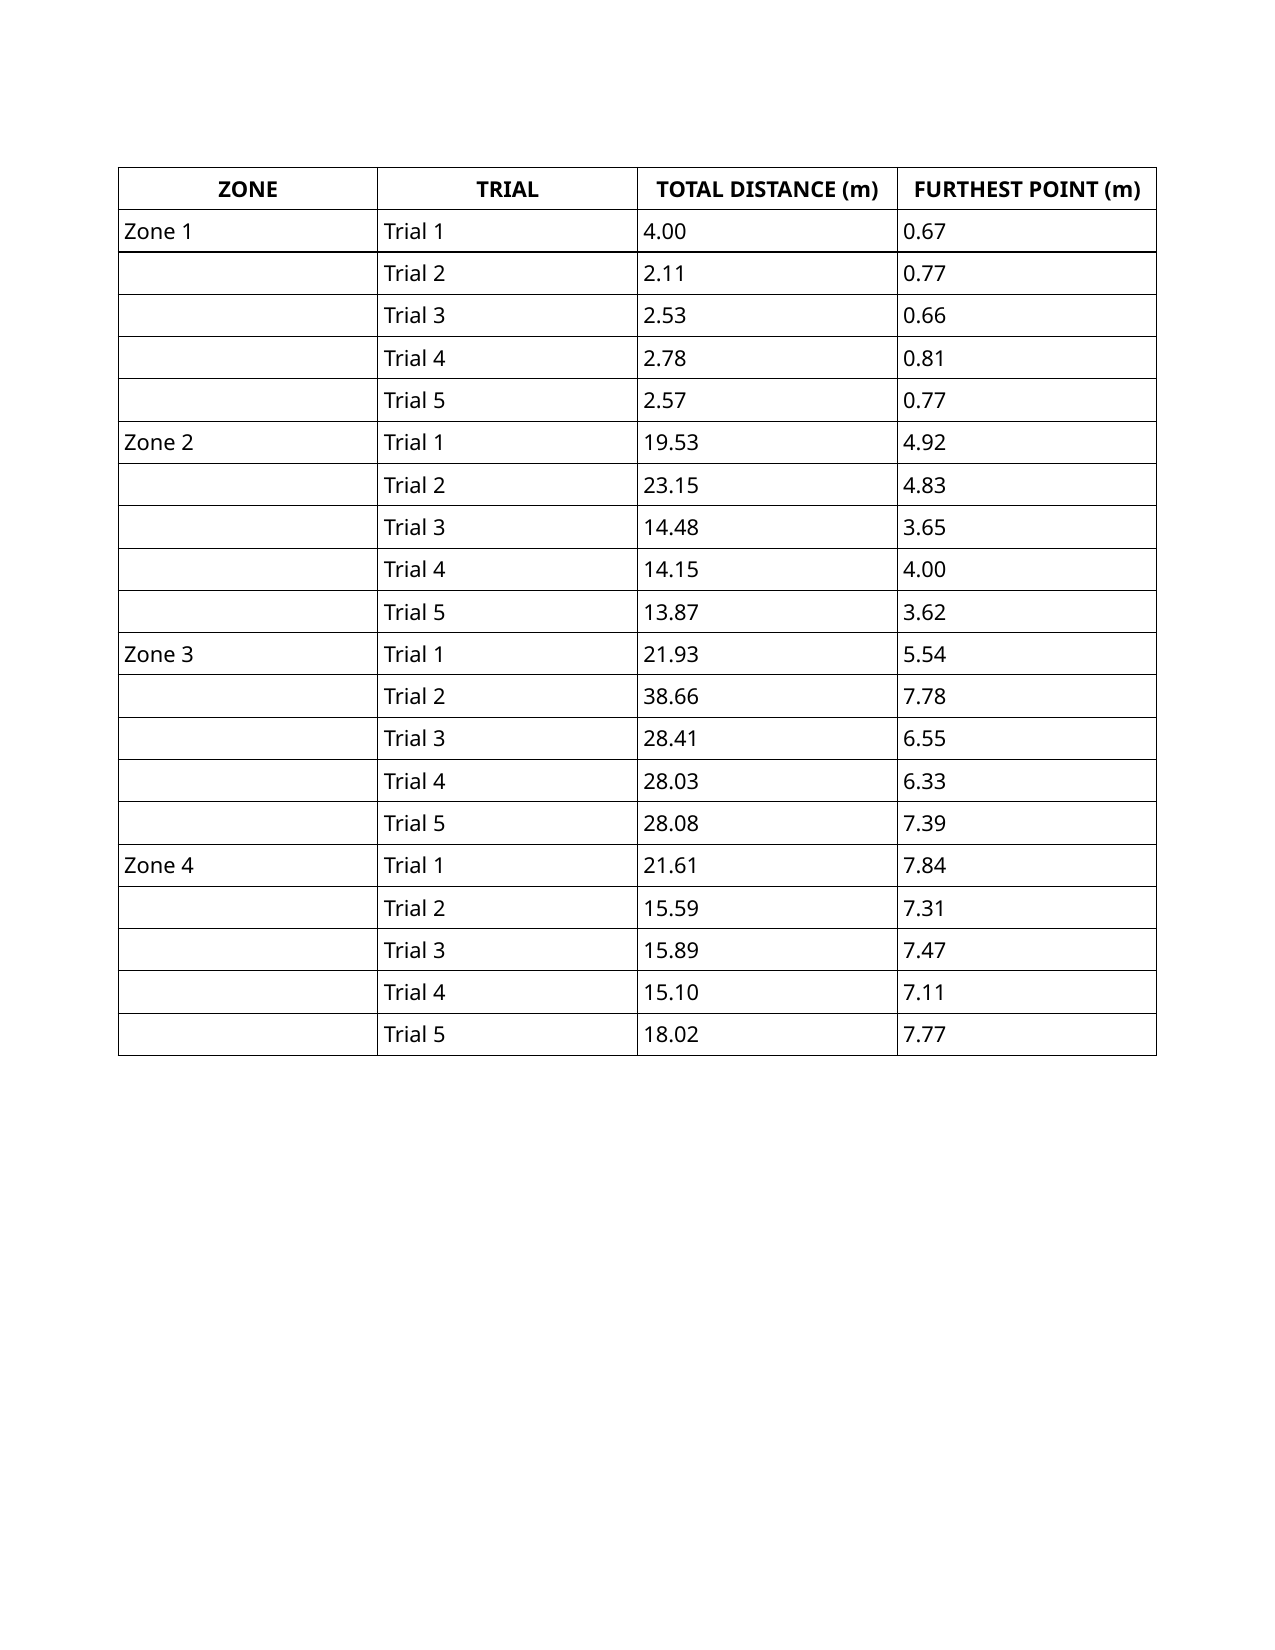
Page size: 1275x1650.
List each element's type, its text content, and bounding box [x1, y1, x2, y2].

table_cell 0.81 [898, 337, 1156, 378]
table_cell Trial 4 [378, 971, 637, 1013]
table_cell Trial 5 [378, 1014, 637, 1055]
table_cell 4.00 [898, 549, 1156, 590]
table_cell 14.48 [638, 506, 897, 547]
table_cell 28.41 [638, 718, 897, 759]
table_cell Trial 1 [378, 633, 637, 674]
table_cell 4.92 [898, 422, 1156, 463]
table_cell [119, 929, 377, 970]
table_cell Trial 5 [378, 379, 637, 421]
table_cell [119, 760, 377, 801]
table_cell 21.93 [638, 633, 897, 674]
table_cell [119, 464, 377, 505]
table_cell Trial 1 [378, 845, 637, 886]
table_cell 6.33 [898, 760, 1156, 801]
table_cell Trial 3 [378, 295, 637, 336]
table_cell 4.00 [638, 210, 897, 251]
table_cell Trial 1 [378, 210, 637, 251]
table_cell Trial 2 [378, 464, 637, 505]
table_cell [119, 379, 377, 421]
table_cell 0.77 [898, 253, 1156, 294]
table_cell 3.65 [898, 506, 1156, 547]
table_cell 2.78 [638, 337, 897, 378]
table_cell 0.67 [898, 210, 1156, 251]
table_cell Trial 1 [378, 422, 637, 463]
table_cell 15.59 [638, 887, 897, 928]
table_cell Trial 2 [378, 253, 637, 294]
table_cell 6.55 [898, 718, 1156, 759]
table_cell 14.15 [638, 549, 897, 590]
table_cell [119, 971, 377, 1013]
table_cell 2.57 [638, 379, 897, 421]
table_cell [119, 253, 377, 294]
table_cell Trial 4 [378, 549, 637, 590]
table_cell 7.77 [898, 1014, 1156, 1055]
table_cell 5.54 [898, 633, 1156, 674]
table_cell [119, 1014, 377, 1055]
table_cell 7.31 [898, 887, 1156, 928]
table_cell 23.15 [638, 464, 897, 505]
table_cell Trial 4 [378, 337, 637, 378]
table_cell 4.83 [898, 464, 1156, 505]
table_cell 28.08 [638, 802, 897, 843]
table_cell Zone 1 [119, 210, 377, 251]
table_cell [119, 295, 377, 336]
table_cell [119, 802, 377, 843]
table_cell Zone 2 [119, 422, 377, 463]
table_cell Trial 3 [378, 929, 637, 970]
table_cell [119, 591, 377, 632]
table_cell Trial 3 [378, 506, 637, 547]
table_cell Trial 3 [378, 718, 637, 759]
table_cell 0.66 [898, 295, 1156, 336]
table_cell [119, 887, 377, 928]
table_cell 38.66 [638, 675, 897, 717]
table_header TOTAL DISTANCE (m) [638, 168, 897, 209]
table_cell Trial 5 [378, 802, 637, 843]
table_cell 15.89 [638, 929, 897, 970]
table_cell 2.11 [638, 253, 897, 294]
table_cell 3.62 [898, 591, 1156, 632]
table_cell Trial 5 [378, 591, 637, 632]
table_cell Zone 4 [119, 845, 377, 886]
table_cell [119, 506, 377, 547]
table_cell Trial 4 [378, 760, 637, 801]
table_header ZONE [119, 168, 377, 209]
table_cell [119, 337, 377, 378]
table_cell 28.03 [638, 760, 897, 801]
table_cell 2.53 [638, 295, 897, 336]
table_cell Trial 2 [378, 675, 637, 717]
table_cell Trial 2 [378, 887, 637, 928]
table_cell Zone 3 [119, 633, 377, 674]
table_cell 13.87 [638, 591, 897, 632]
table_cell 7.78 [898, 675, 1156, 717]
table_cell [119, 549, 377, 590]
table_cell 18.02 [638, 1014, 897, 1055]
table_cell 19.53 [638, 422, 897, 463]
table_cell 7.11 [898, 971, 1156, 1013]
table_cell 7.47 [898, 929, 1156, 970]
table_header FURTHEST POINT (m) [898, 168, 1156, 209]
table_cell 15.10 [638, 971, 897, 1013]
table_cell 7.39 [898, 802, 1156, 843]
table_header TRIAL [378, 168, 637, 209]
table_cell 0.77 [898, 379, 1156, 421]
table_cell [119, 718, 377, 759]
table_cell 7.84 [898, 845, 1156, 886]
table_cell [119, 675, 377, 717]
table_cell 21.61 [638, 845, 897, 886]
